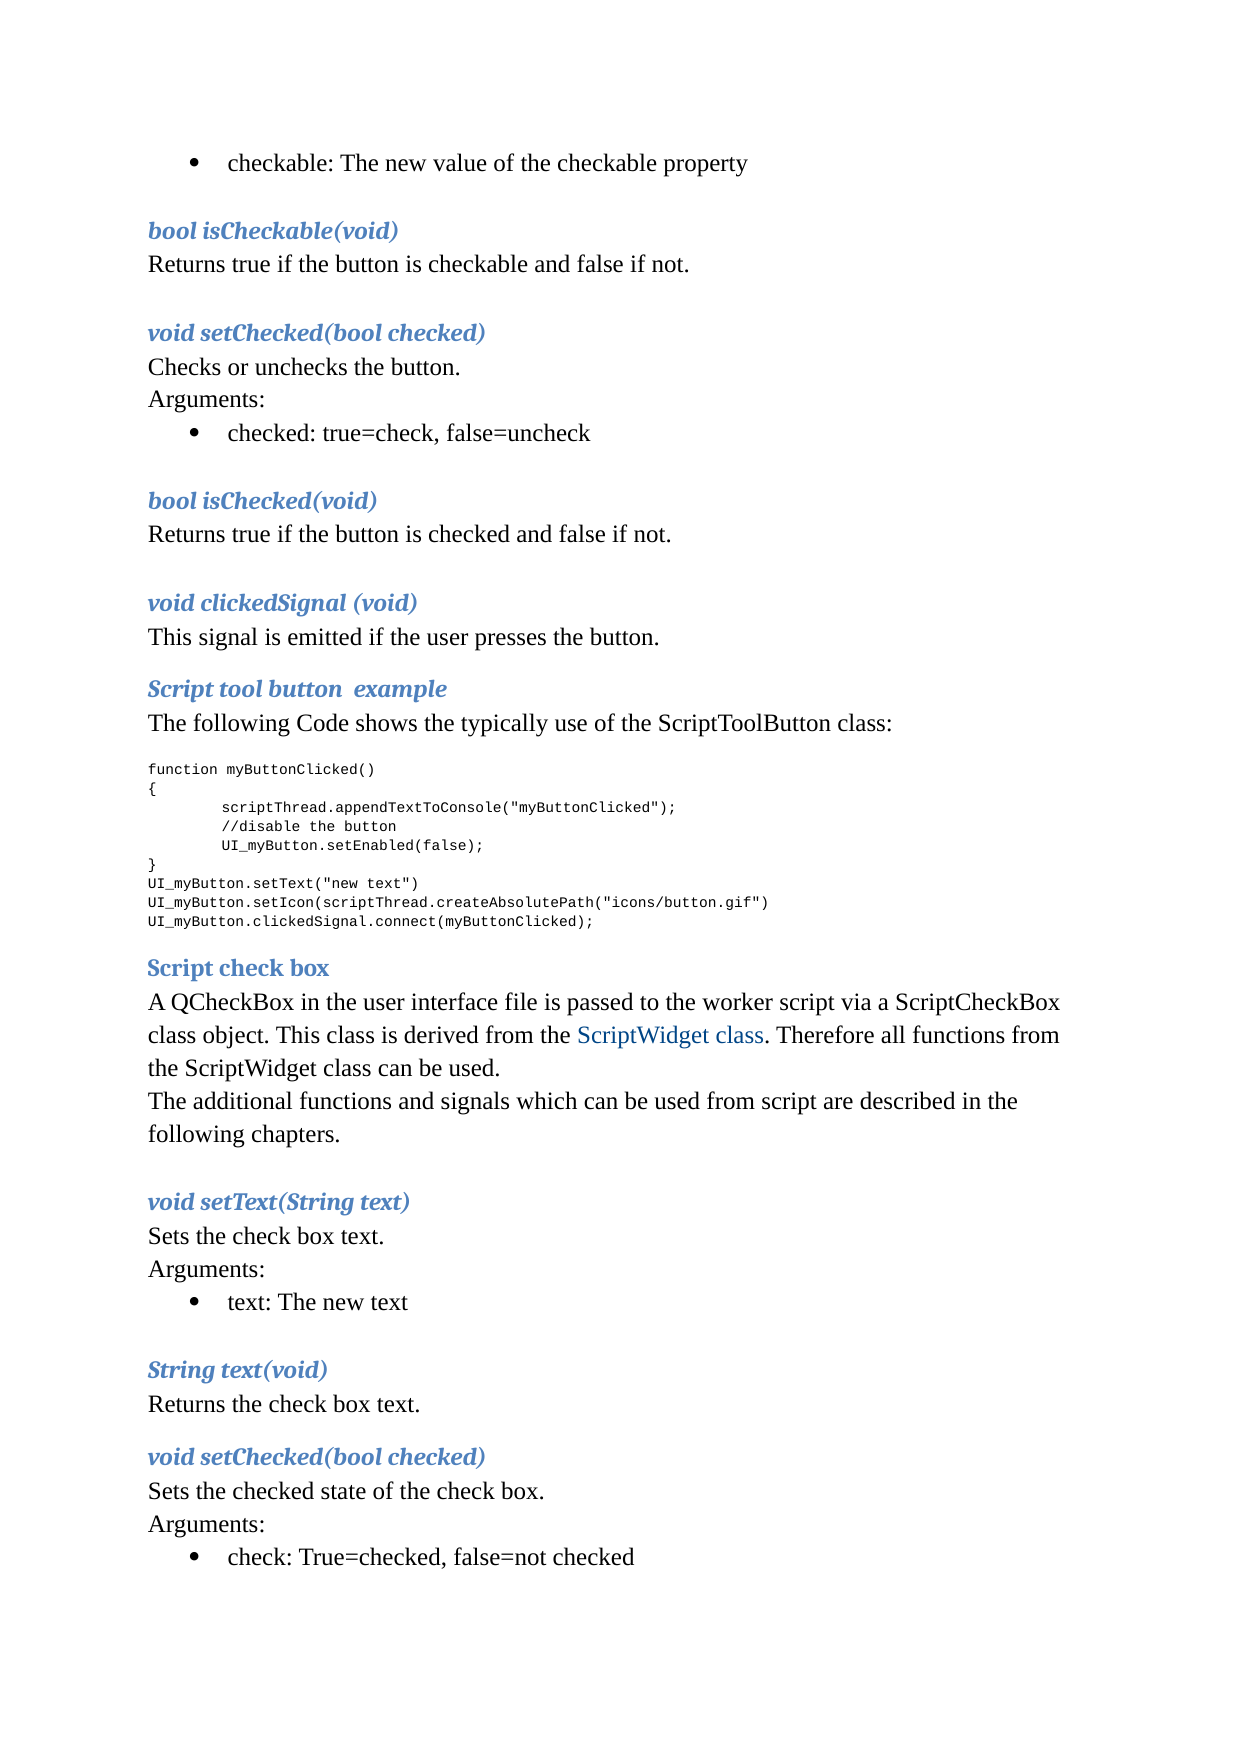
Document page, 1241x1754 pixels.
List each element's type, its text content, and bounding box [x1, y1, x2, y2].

text Checks or unchecks the button. [148, 352, 1093, 380]
subtitle void setChecked(bool checked) [148, 1443, 1093, 1471]
text The following Code shows the typically use of the ScriptToolButton class: [148, 708, 1093, 737]
subtitle bool isCheckable(void) [148, 217, 1093, 245]
subtitle void clickedSignal (void) [148, 588, 1093, 617]
text UI_myButton.clickedSignal.connect(myButtonClicked); [148, 914, 1093, 931]
subtitle bool isChecked(void) [148, 487, 1093, 515]
subtitle void setChecked(bool checked) [148, 318, 1093, 347]
text function myButtonClicked() [148, 762, 1093, 779]
list checkable: The new value of the checkable property [190, 148, 1093, 176]
list text: The new text [190, 1287, 1093, 1316]
subtitle void setText(String text) [148, 1188, 1093, 1217]
subtitle Script check box [148, 954, 1093, 982]
text //disable the button [148, 819, 1093, 836]
text UI_myButton.setText("new text") [148, 876, 1093, 893]
text Returns true if the button is checkable and false if not. [148, 249, 1093, 278]
list checked: true=check, false=uncheck [190, 418, 1093, 446]
text Returns the check box text. [148, 1389, 1093, 1418]
text Arguments: [148, 1509, 1093, 1537]
text Arguments: [148, 384, 1093, 413]
text } [148, 857, 1093, 874]
text Sets the checked state of the check box. [148, 1476, 1093, 1504]
text { [148, 781, 1093, 798]
text UI_myButton.setEnabled(false); [148, 838, 1093, 855]
list check: True=checked, false=not checked [190, 1542, 1093, 1571]
text scriptThread.appendTextToConsole("myButtonClicked"); [148, 800, 1093, 817]
text Returns true if the button is checked and false if not. [148, 519, 1093, 548]
subtitle String text(void) [148, 1356, 1093, 1384]
subtitle Script tool button example [148, 675, 1093, 704]
text This signal is emitted if the user presses the button. [148, 622, 1093, 650]
text A QCheckBox in the user interface file is passed to the worker script via a ScriptCheckBox class object. This class is derived from the ScriptWidget class. Therefore all functions from the ScriptWidget class can be used. [148, 987, 1093, 1082]
text UI_myButton.setIcon(scriptThread.createAbsolutePath("icons/button.gif") [148, 895, 1093, 912]
text Arguments: [148, 1254, 1093, 1283]
text The additional functions and signals which can be used from script are described in the following chapters. [148, 1086, 1093, 1148]
text Sets the check box text. [148, 1221, 1093, 1249]
